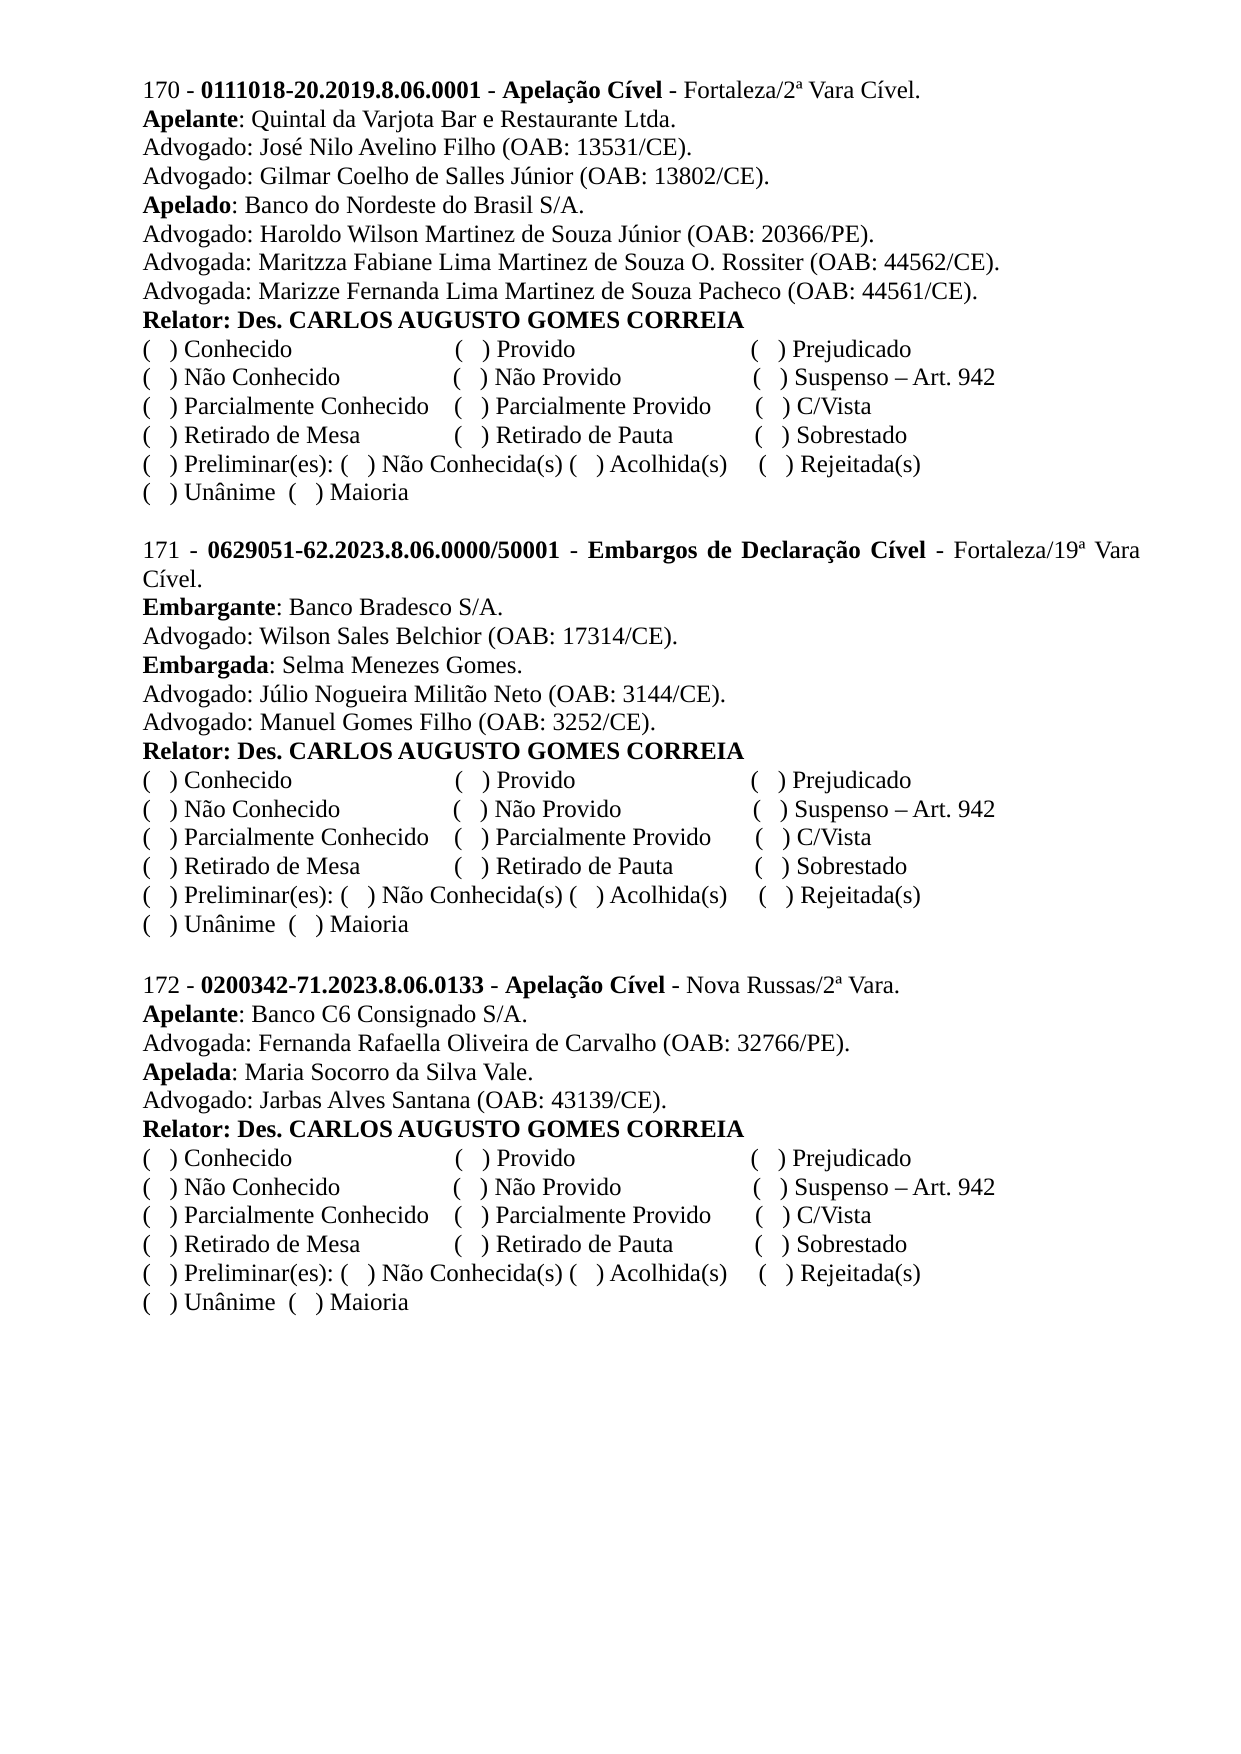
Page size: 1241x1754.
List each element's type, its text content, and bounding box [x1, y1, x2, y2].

text Advogada: Fernanda Rafaella Oliveira de Carvalho (OAB: 32766/PE). [142, 1028, 1141, 1057]
text Advogado: Haroldo Wilson Martinez de Souza Júnior (OAB: 20366/PE). [142, 219, 1141, 247]
text Apelado: Banco do Nordeste do Brasil S/A. [142, 190, 1141, 219]
text Apelante: Quintal da Varjota Bar e Restaurante Ltda. [142, 104, 1141, 132]
text ( ) Conhecido ( ) Provido ( ) Prejudicado [142, 334, 1141, 362]
text ( ) Não Conhecido ( ) Não Provido ( ) Suspenso – Art. 942 [142, 794, 1158, 822]
text Relator: Des. CARLOS AUGUSTO GOMES CORREIA [142, 736, 1141, 765]
text Relator: Des. CARLOS AUGUSTO GOMES CORREIA [142, 1114, 1141, 1143]
text Advogada: Marizze Fernanda Lima Martinez de Souza Pacheco (OAB: 44561/CE). [142, 276, 1141, 305]
text ( ) Preliminar(es): ( ) Não Conhecida(s) ( ) Acolhida(s) ( ) Rejeitada(s) [142, 449, 1158, 477]
text ( ) Unânime ( ) Maioria [142, 477, 1141, 506]
text Apelante: Banco C6 Consignado S/A. [142, 999, 1141, 1028]
text ( ) Parcialmente Conhecido ( ) Parcialmente Provido ( ) C/Vista [142, 822, 1158, 851]
text ( ) Parcialmente Conhecido ( ) Parcialmente Provido ( ) C/Vista [142, 391, 1158, 420]
text ( ) Não Conhecido ( ) Não Provido ( ) Suspenso – Art. 942 [142, 1172, 1158, 1201]
text 170 - 0111018-20.2019.8.06.0001 - Apelação Cível - Fortaleza/2ª Vara Cível. [142, 75, 1141, 104]
text Advogado: Jarbas Alves Santana (OAB: 43139/CE). [142, 1086, 1141, 1114]
text 172 - 0200342-71.2023.8.06.0133 - Apelação Cível - Nova Russas/2ª Vara. [142, 971, 1141, 999]
text Advogado: José Nilo Avelino Filho (OAB: 13531/CE). [142, 132, 1141, 161]
text ( ) Retirado de Mesa ( ) Retirado de Pauta ( ) Sobrestado [142, 851, 1158, 880]
text Advogado: Manuel Gomes Filho (OAB: 3252/CE). [142, 707, 1141, 736]
text Embargada: Selma Menezes Gomes. [142, 650, 1141, 679]
text Advogado: Júlio Nogueira Militão Neto (OAB: 3144/CE). [142, 679, 1141, 707]
text ( ) Unânime ( ) Maioria [142, 909, 1141, 937]
text ( ) Parcialmente Conhecido ( ) Parcialmente Provido ( ) C/Vista [142, 1201, 1158, 1229]
text 171 - 0629051-62.2023.8.06.0000/50001 - Embargos de Declaração Cível - Fortaleza/19ª Vara Cível. [142, 535, 1141, 592]
text ( ) Retirado de Mesa ( ) Retirado de Pauta ( ) Sobrestado [142, 420, 1158, 449]
text Apelada: Maria Socorro da Silva Vale. [142, 1057, 1141, 1086]
text ( ) Preliminar(es): ( ) Não Conhecida(s) ( ) Acolhida(s) ( ) Rejeitada(s) [142, 1258, 1158, 1287]
text ( ) Não Conhecido ( ) Não Provido ( ) Suspenso – Art. 942 [142, 362, 1158, 391]
text Advogado: Wilson Sales Belchior (OAB: 17314/CE). [142, 621, 1141, 650]
text ( ) Preliminar(es): ( ) Não Conhecida(s) ( ) Acolhida(s) ( ) Rejeitada(s) [142, 880, 1158, 909]
text Advogada: Maritzza Fabiane Lima Martinez de Souza O. Rossiter (OAB: 44562/CE). [142, 247, 1141, 276]
text ( ) Conhecido ( ) Provido ( ) Prejudicado [142, 765, 1141, 794]
text ( ) Retirado de Mesa ( ) Retirado de Pauta ( ) Sobrestado [142, 1229, 1158, 1258]
text ( ) Unânime ( ) Maioria [142, 1287, 1141, 1316]
text ( ) Conhecido ( ) Provido ( ) Prejudicado [142, 1143, 1141, 1172]
text Relator: Des. CARLOS AUGUSTO GOMES CORREIA [142, 305, 1141, 334]
text Advogado: Gilmar Coelho de Salles Júnior (OAB: 13802/CE). [142, 161, 1141, 190]
text Embargante: Banco Bradesco S/A. [142, 592, 1141, 621]
